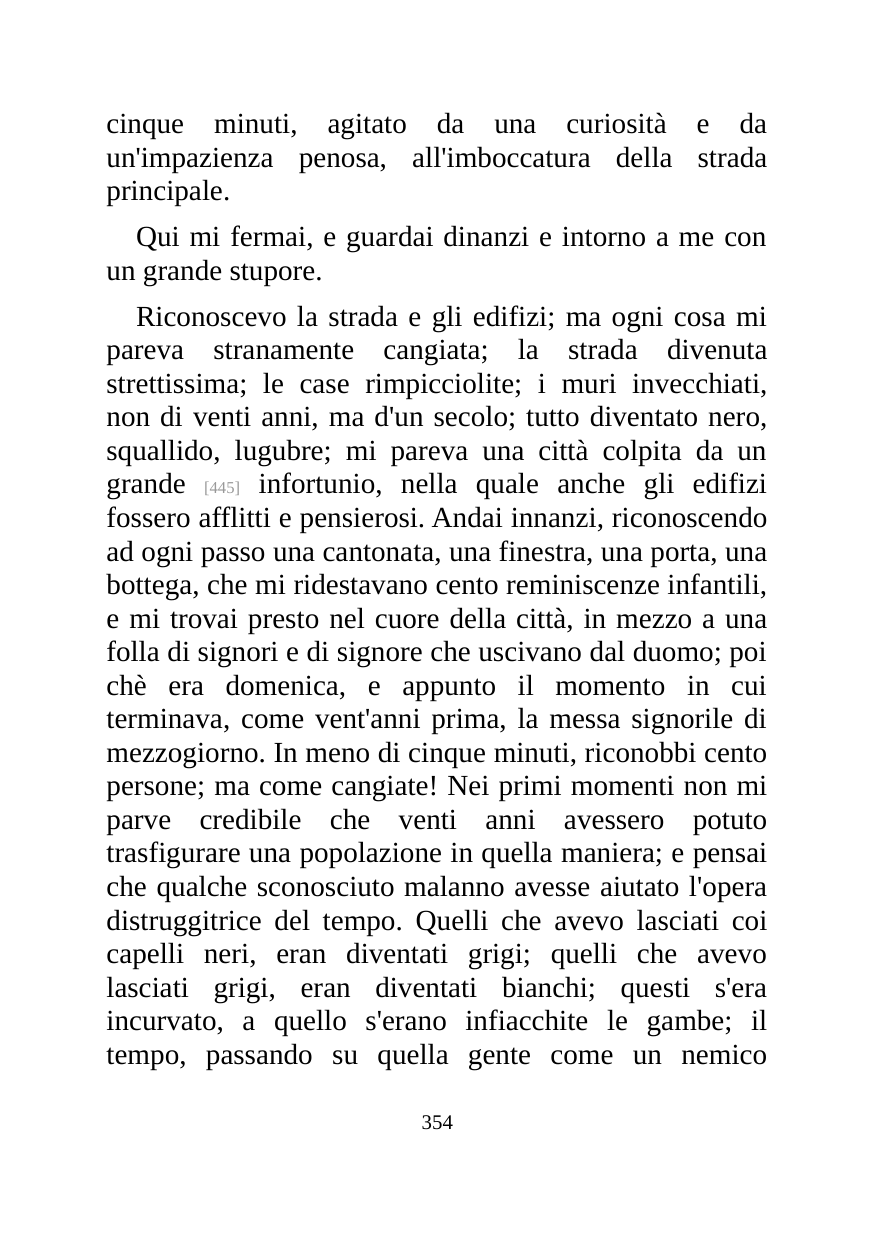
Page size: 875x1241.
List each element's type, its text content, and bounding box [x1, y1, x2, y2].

text cinque minuti, agitato da una curiosità e da un'impazienza penosa, all'imboccatura della strada principale. [106, 106, 768, 207]
text Riconoscevo la strada e gli edifizi; ma ogni cosa mi pareva stranamente cangiata; la strada divenuta strettissima; le case rimpicciolite; i muri invecchiati, non di venti anni, ma d'un secolo; tutto diventato nero, squallido, lugubre; mi pareva una città colpita da un grande [445] infortunio, nella quale anche gli edifizi fossero afflitti e pensierosi. Andai innanzi, riconoscendo ad ogni passo una cantonata, una finestra, una porta, una bottega, che mi ridestavano cento reminiscenze infantili, e mi trovai presto nel cuore della città, in mezzo a una folla di signori e di signore che uscivano dal duomo; poi chè era domenica, e appunto il momento in cui terminava, come vent'anni prima, la messa signorile di mezzogiorno. In meno di cinque minuti, riconobbi cento persone; ma come cangiate! Nei primi momenti non mi parve credibile che venti anni avessero potuto trasfigurare una popolazione in quella maniera; e pensai che qualche sconosciuto malanno avesse aiutato l'opera distruggitrice del tempo. Quelli che avevo lasciati coi capelli neri, eran diventati grigi; quelli che avevo lasciati grigi, eran diventati bianchi; questi s'era incurvato, a quello s'erano infiacchite le gambe; il tempo, passando su quella gente come un nemico [106, 299, 768, 1070]
text Qui mi fermai, e guardai dinanzi e intorno a me con un grande stupore. [106, 219, 768, 286]
